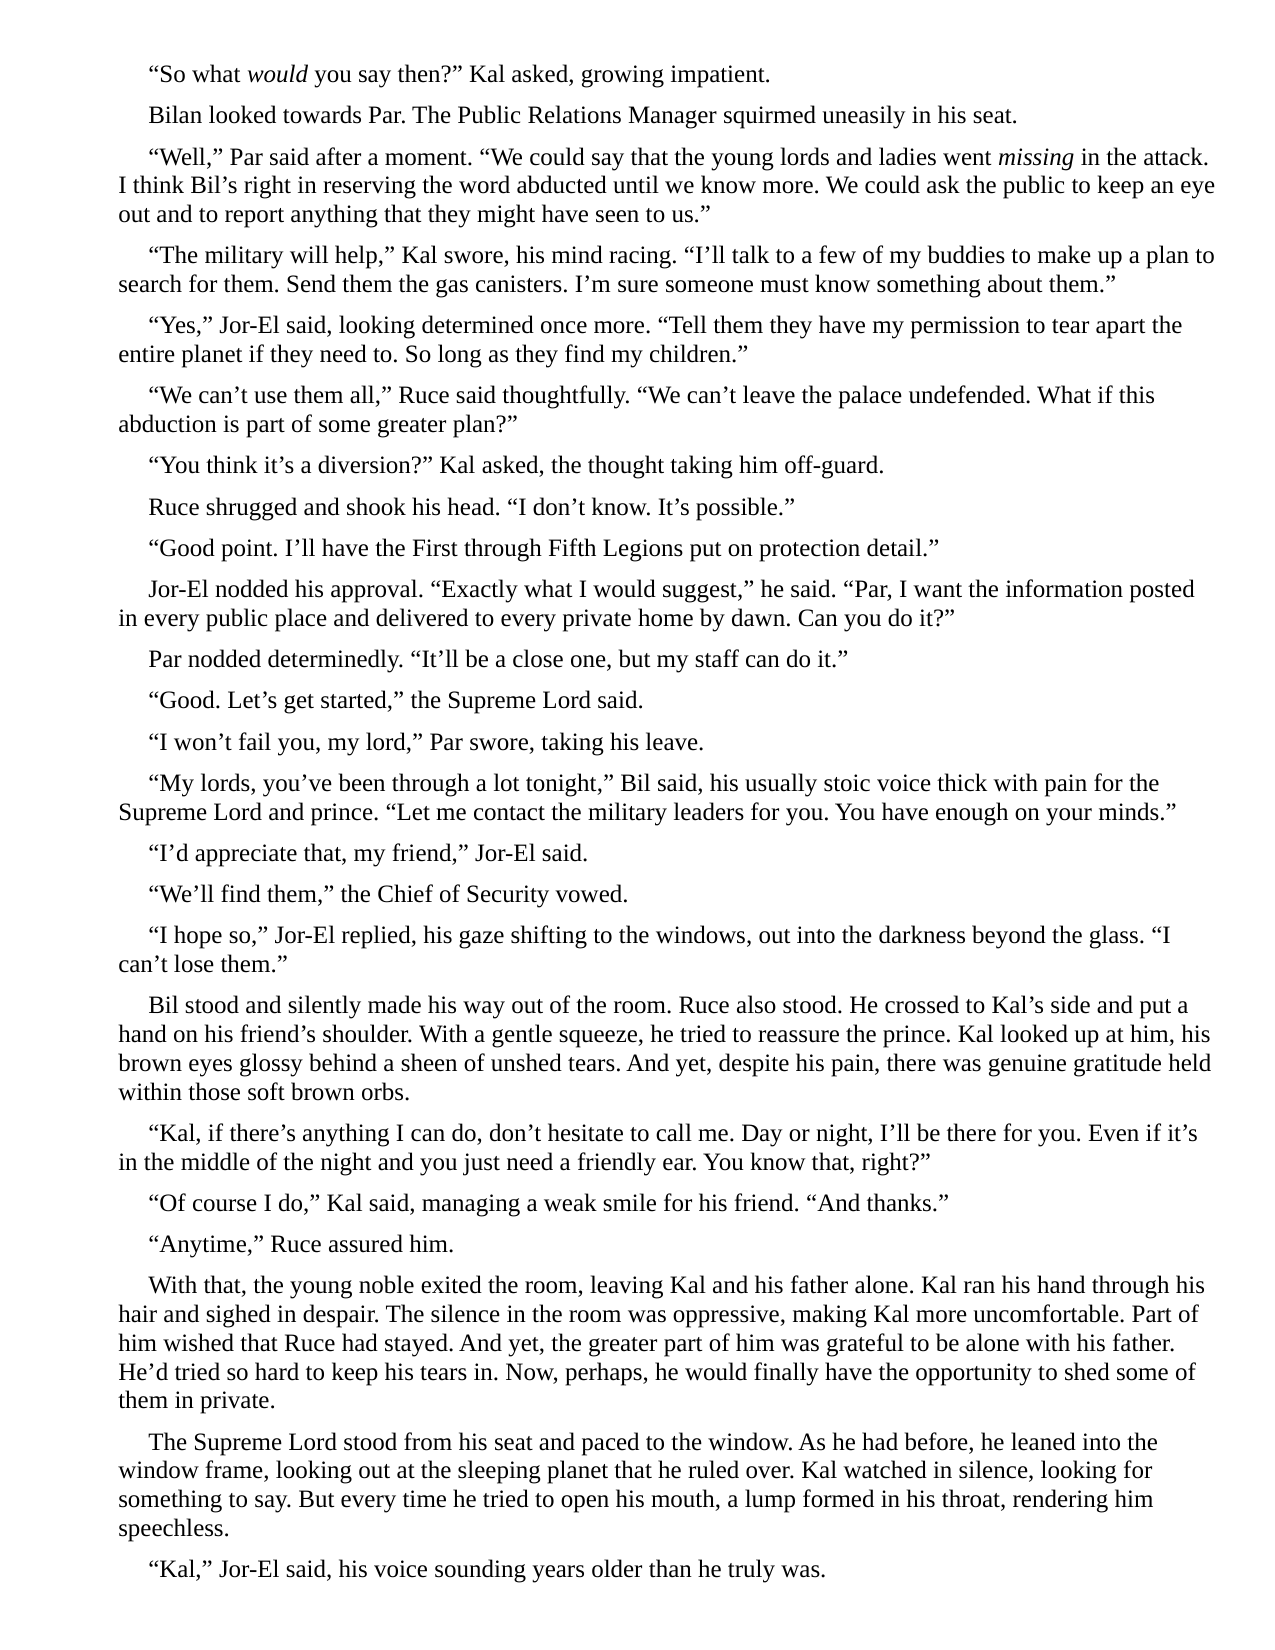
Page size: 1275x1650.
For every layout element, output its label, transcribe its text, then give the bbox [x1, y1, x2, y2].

text “Anytime,” Ruce assured him. [118, 1229, 1216, 1258]
text “Kal, if there’s anything I can do, don’t hesitate to call me. Day or night, I’ll be there for you. Even if it’s in the middle of the night and you just need a friendly ear. You know that, right?” [118, 1118, 1216, 1175]
text Jor-El nodded his approval. “Exactly what I would suggest,” he said. “Par, I want the information posted in every public place and delivered to every private home by dawn. Can you do it?” [118, 574, 1216, 632]
text “Yes,” Jor-El said, looking determined once more. “Tell them they have my permission to tear apart the entire planet if they need to. So long as they find my children.” [118, 310, 1216, 368]
text “I won’t fail you, my lord,” Par swore, taking his leave. [118, 727, 1216, 755]
text The Supreme Lord stood from his seat and paced to the window. As he had before, he leaned into the window frame, looking out at the sleeping planet that he ruled over. Kal watched in silence, looking for something to say. But every time he tried to open his mouth, a lump formed in his throat, rendering him speechless. [118, 1427, 1216, 1542]
text “I’d appreciate that, my friend,” Jor-El said. [118, 838, 1216, 867]
text “I hope so,” Jor-El replied, his gaze shifting to the windows, out into the darkness beyond the glass. “I can’t lose them.” [118, 920, 1216, 978]
text Bil stood and silently made his way out of the room. Ruce also stood. He crossed to Kal’s side and put a hand on his friend’s shoulder. With a gentle squeeze, he tried to reassure the prince. Kal looked up at him, his brown eyes glossy behind a sheen of unshed tears. And yet, despite his pain, there was genuine gratitude held within those soft brown orbs. [118, 990, 1216, 1105]
text Bilan looked towards Par. The Public Relations Manager squirmed uneasily in his seat. [118, 100, 1216, 129]
text Ruce shrugged and shook his head. “I don’t know. It’s possible.” [118, 492, 1216, 520]
text “The military will help,” Kal swore, his mind racing. “I’ll talk to a few of my buddies to make up a plan to search for them. Send them the gas canisters. I’m sure someone must know something about them.” [118, 240, 1216, 298]
text Par nodded determinedly. “It’ll be a close one, but my staff can do it.” [118, 644, 1216, 673]
text “You think it’s a diversion?” Kal asked, the thought taking him off-guard. [118, 450, 1216, 479]
text “Good. Let’s get started,” the Supreme Lord said. [118, 685, 1216, 714]
text With that, the young noble exited the room, leaving Kal and his father alone. Kal ran his hand through his hair and sighed in despair. The silence in the room was oppressive, making Kal more uncomfortable. Part of him wished that Ruce had stayed. And yet, the greater part of him was grateful to be alone with his father. He’d tried so hard to keep his tears in. Now, perhaps, he would finally have the opportunity to shed some of them in private. [118, 1270, 1216, 1414]
text “My lords, you’ve been through a lot tonight,” Bil said, his usually stoic voice thick with pain for the Supreme Lord and prince. “Let me contact the military leaders for you. You have enough on your minds.” [118, 768, 1216, 825]
text “We can’t use them all,” Ruce said thoughtfully. “We can’t leave the palace undefended. What if this abduction is part of some greater plan?” [118, 380, 1216, 438]
text “We’ll find them,” the Chief of Security vowed. [118, 879, 1216, 908]
text “Of course I do,” Kal said, managing a weak smile for his friend. “And thanks.” [118, 1188, 1216, 1217]
text “Kal,” Jor-El said, his voice sounding years older than he truly was. [118, 1554, 1216, 1583]
text “So what would you say then?” Kal asked, growing impatient. [118, 59, 1216, 88]
text “Well,” Par said after a moment. “We could say that the young lords and ladies went missing in the attack. I think Bil’s right in reserving the word abducted until we know more. We could ask the public to keep an eye out and to report anything that they might have seen to us.” [118, 142, 1216, 228]
text “Good point. I’ll have the First through Fifth Legions put on protection detail.” [118, 533, 1216, 562]
